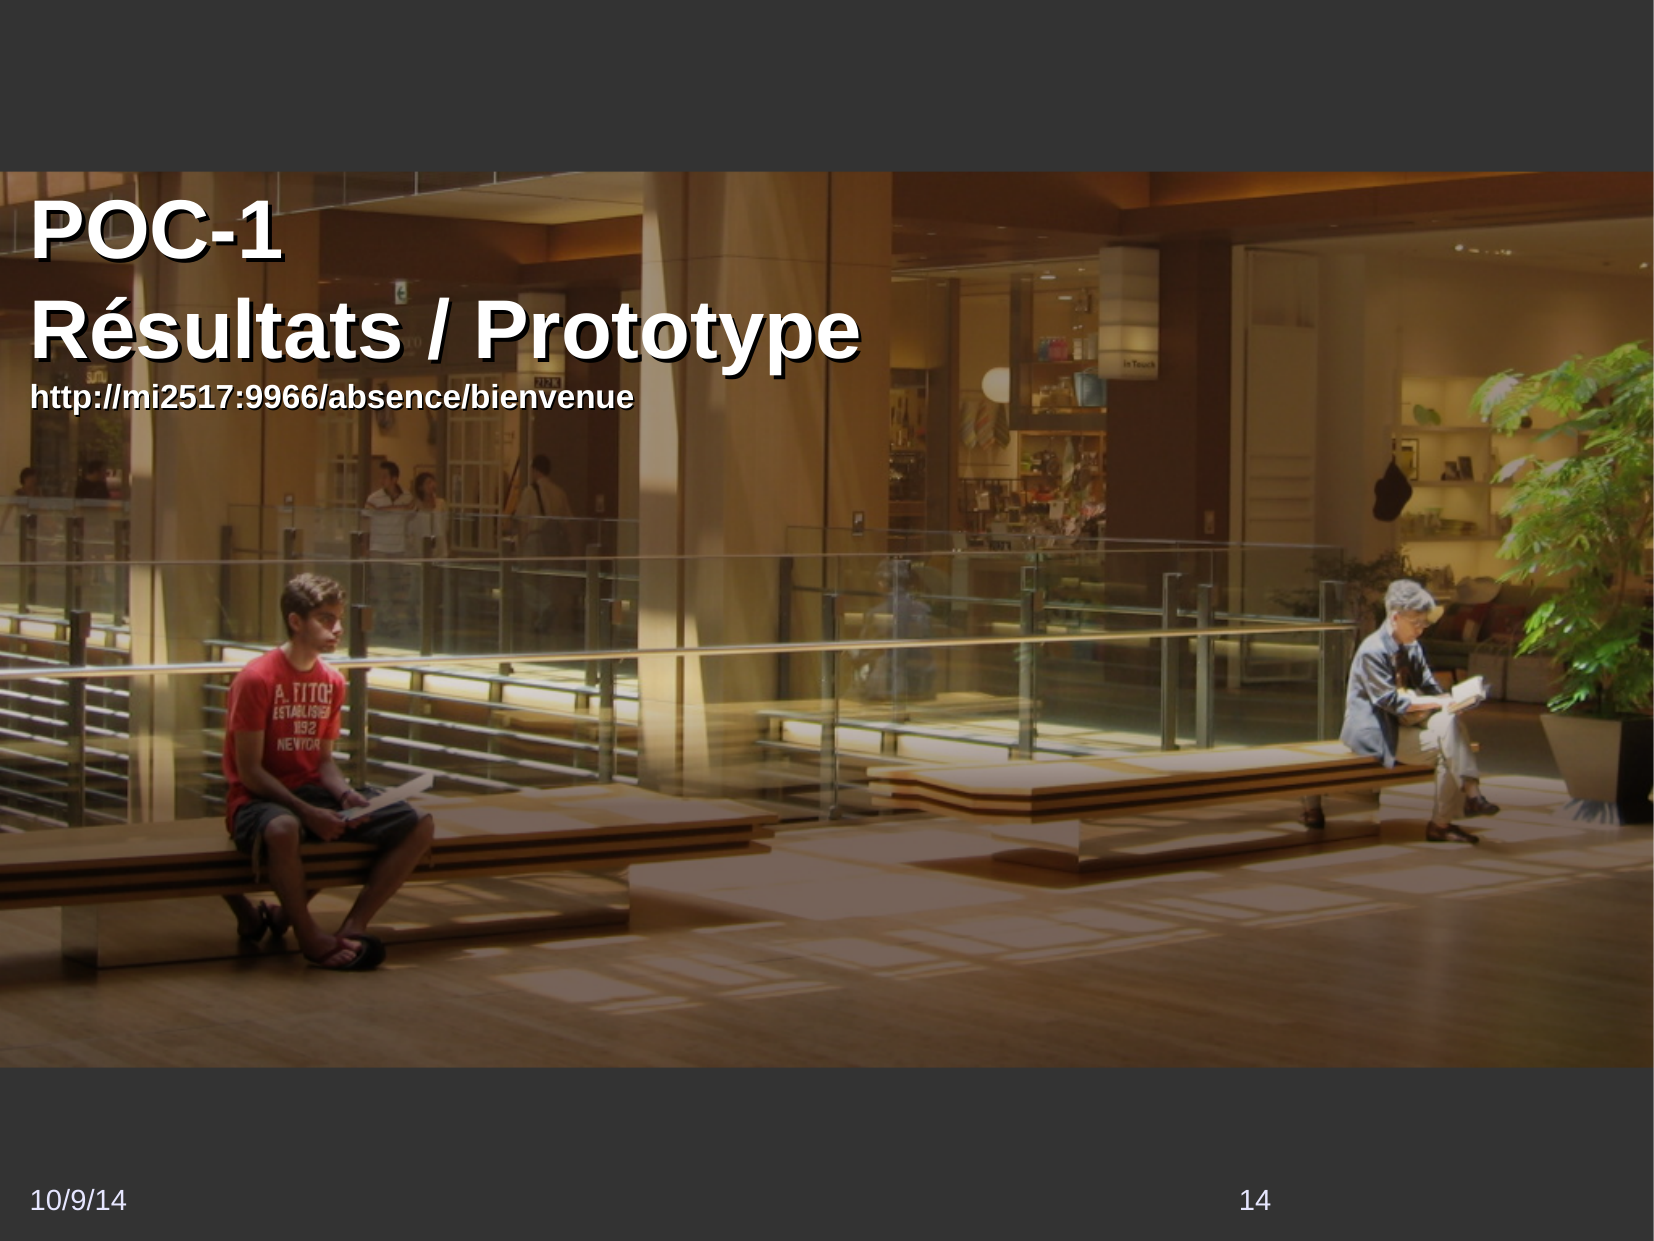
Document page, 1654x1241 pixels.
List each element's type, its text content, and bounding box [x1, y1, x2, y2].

text_box [1238, 1181, 1625, 1240]
text_box 10/9/14 [29, 1181, 415, 1240]
picture [0, 0, 1654, 1241]
title POC-1 Résultats / Prototype http://mi2517:9966/absence/bienvenue [29, 175, 1506, 416]
